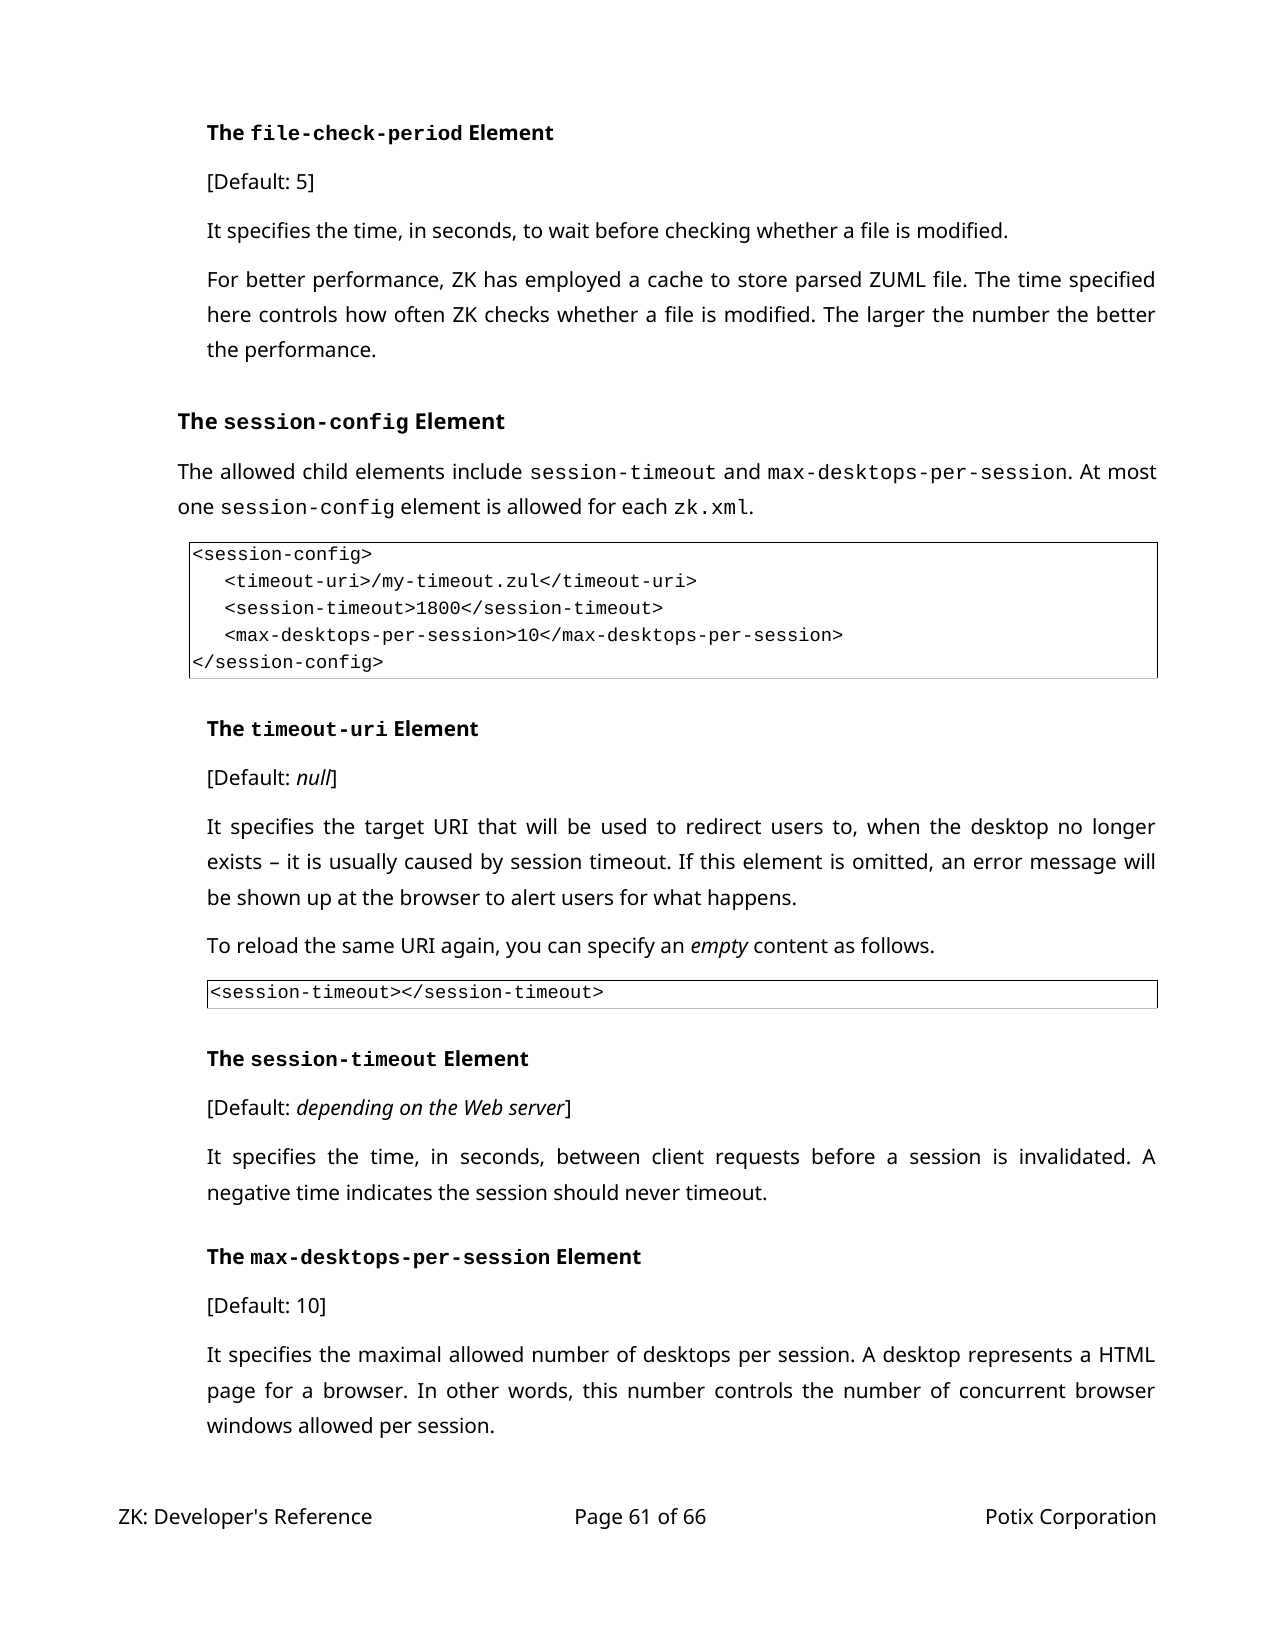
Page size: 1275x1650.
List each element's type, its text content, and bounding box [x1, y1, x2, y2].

text </session-config> [190, 650, 1157, 678]
text To reload the same URI again, you can specify an empty content as follows. [207, 932, 1157, 960]
text <max-desktops-per-session>10</max-desktops-per-session> [190, 623, 1157, 647]
text <session-config> [190, 543, 1157, 566]
text [Default: 10] [207, 1292, 1157, 1320]
text <timeout-uri>/my-timeout.zul</timeout-uri> [190, 569, 1157, 593]
text <session-timeout>1800</session-timeout> [190, 596, 1157, 620]
text For better performance, ZK has employed a cache to store parsed ZUML file. The time specified here controls how often ZK checks whether a file is modified. The larger the number the better the performance. [207, 265, 1157, 364]
subtitle The session-timeout Element [207, 1044, 1157, 1073]
subtitle The max-desktops-per-session Element [207, 1242, 1157, 1271]
text [Default: 5] [207, 167, 1157, 196]
text It specifies the target URI that will be used to redirect users to, when the desktop no longer exists – it is usually caused by session timeout. If this element is omitted, an error message will be shown up at the browser to alert users for what happens. [207, 812, 1157, 911]
text The allowed child elements include session-timeout and max-desktops-per-session. At most one session-config element is allowed for each zk.xml. [177, 457, 1157, 521]
subtitle The session-config Element [177, 406, 1157, 436]
text It specifies the time, in seconds, to wait before checking whether a file is modified. [207, 216, 1157, 244]
subtitle The timeout-uri Element [207, 714, 1157, 743]
text <session-timeout></session-timeout> [208, 981, 1157, 1008]
text [Default: depending on the Web server] [207, 1093, 1157, 1122]
text It specifies the maximal allowed number of desktops per session. A desktop represents a HTML page for a browser. In other words, this number controls the number of concurrent browser windows allowed per session. [207, 1341, 1157, 1439]
text It specifies the time, in seconds, between client requests before a session is invalidated. A negative time indicates the session should never timeout. [207, 1142, 1157, 1206]
subtitle The file-check-period Element [207, 118, 1157, 147]
text [Default: null] [207, 763, 1157, 792]
